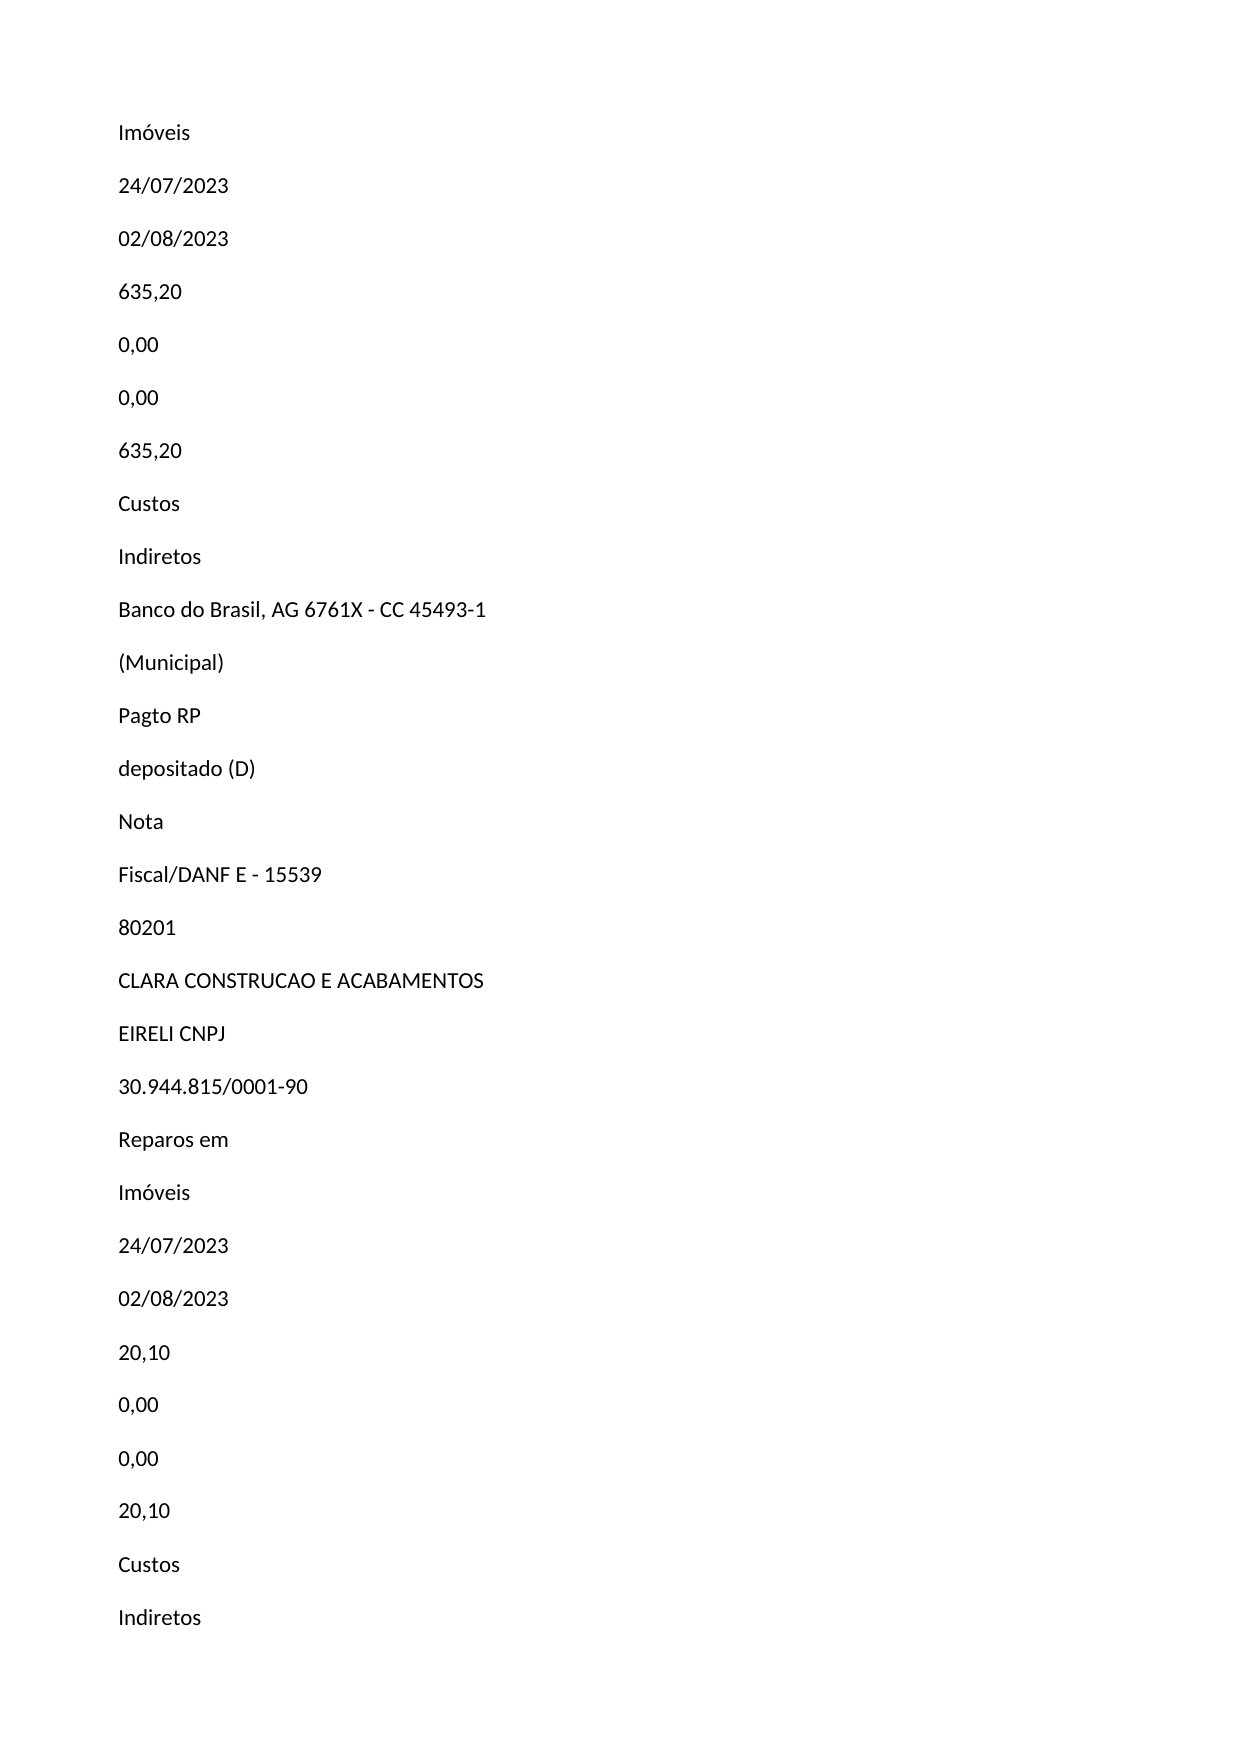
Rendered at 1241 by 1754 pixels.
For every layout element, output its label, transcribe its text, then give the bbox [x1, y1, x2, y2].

text Custos [118, 1550, 1122, 1578]
text depositado (D) [118, 754, 1122, 782]
text Imóveis [118, 1178, 1122, 1207]
text 0,00 [118, 1444, 1122, 1472]
text CLARA CONSTRUCAO E ACABAMENTOS [118, 966, 1122, 994]
text EIRELI CNPJ [118, 1019, 1122, 1047]
text Indiretos [118, 1603, 1122, 1631]
text Custos [118, 489, 1122, 517]
text Imóveis [118, 118, 1122, 146]
text Banco do Brasil, AG 6761X - CC 45493-1 [118, 595, 1122, 623]
text (Municipal) [118, 648, 1122, 676]
text 80201 [118, 913, 1122, 941]
text 30.944.815/0001-90 [118, 1072, 1122, 1101]
text 02/08/2023 [118, 1284, 1122, 1313]
text 635,20 [118, 436, 1122, 464]
text Reparos em [118, 1126, 1122, 1153]
text 20,10 [118, 1338, 1122, 1366]
text Nota [118, 807, 1122, 835]
text 0,00 [118, 330, 1122, 358]
text 02/08/2023 [118, 224, 1122, 252]
text 24/07/2023 [118, 171, 1122, 199]
text Pagto RP [118, 701, 1122, 729]
text 0,00 [118, 383, 1122, 411]
text 0,00 [118, 1391, 1122, 1419]
text 635,20 [118, 277, 1122, 305]
text Fiscal/DANF E - 15539 [118, 860, 1122, 888]
text 20,10 [118, 1497, 1122, 1525]
text Indiretos [118, 542, 1122, 570]
text 24/07/2023 [118, 1232, 1122, 1259]
